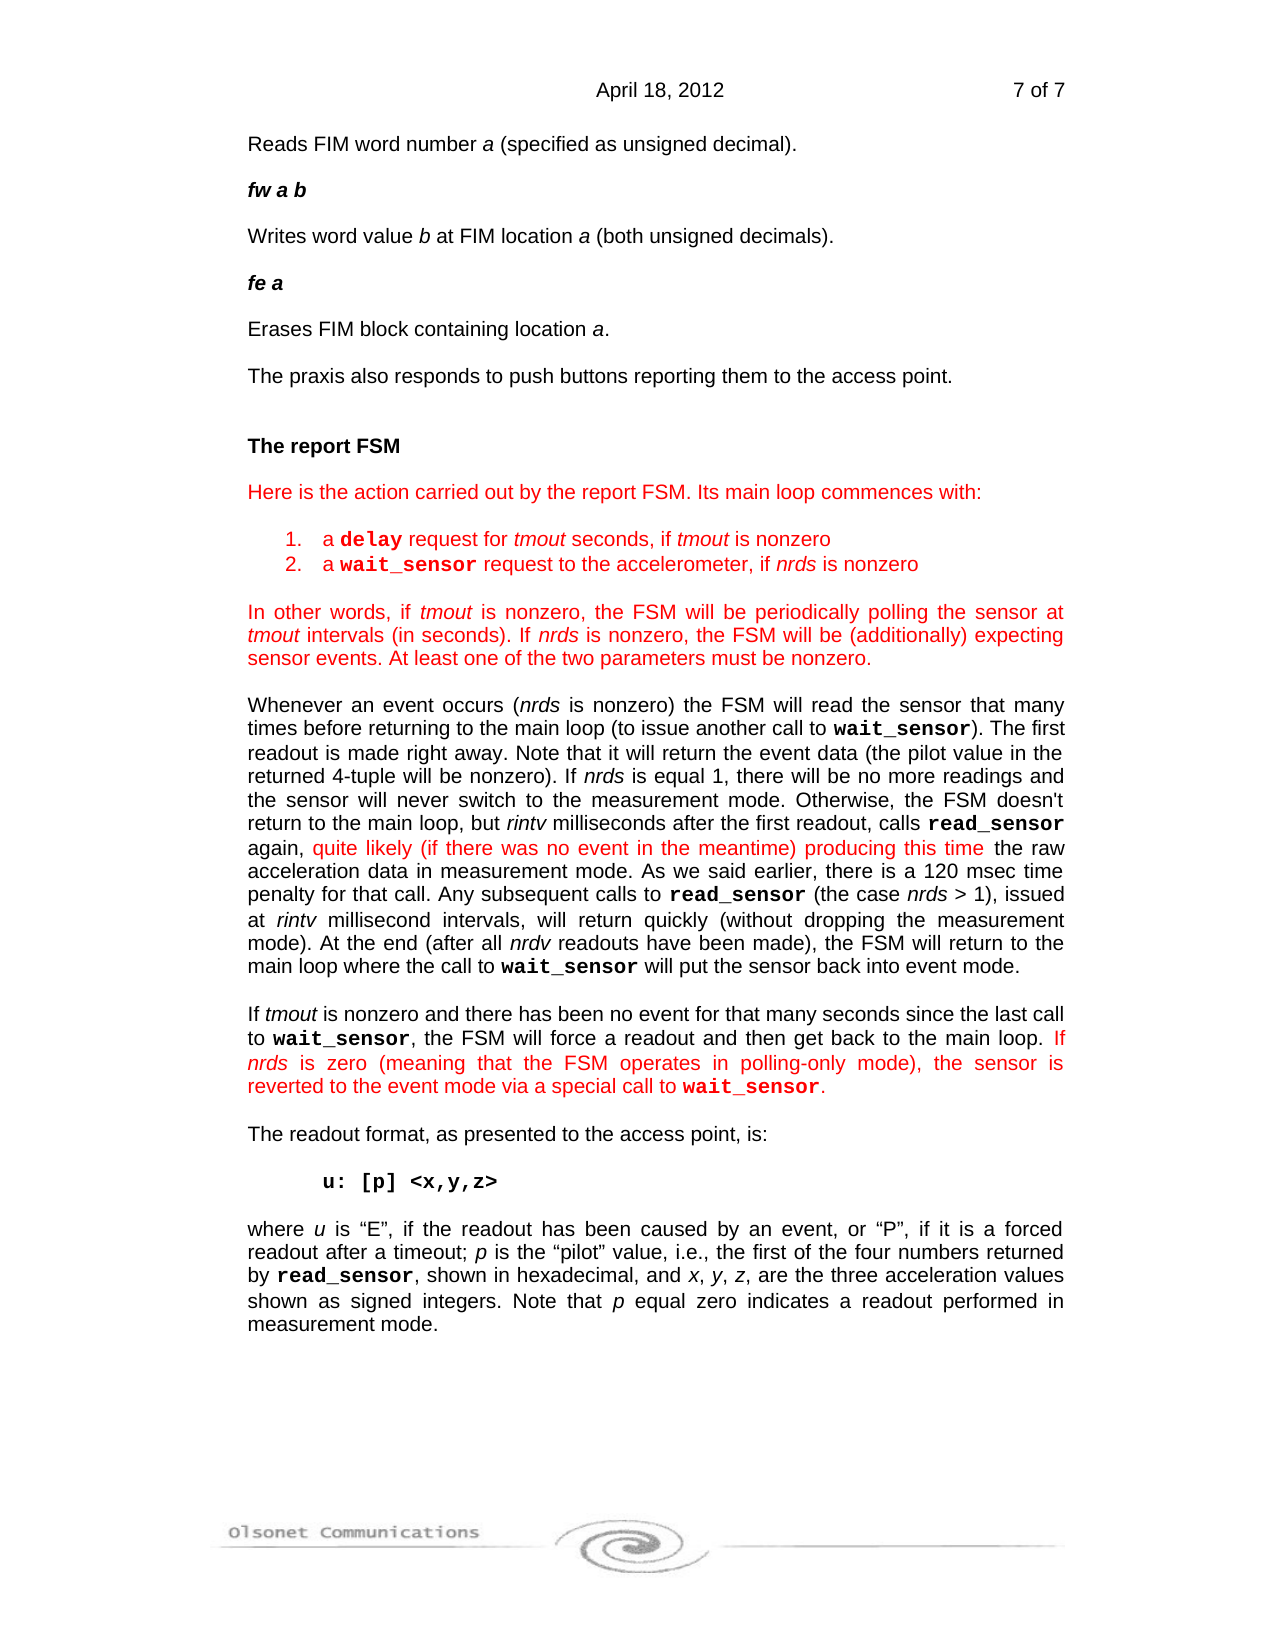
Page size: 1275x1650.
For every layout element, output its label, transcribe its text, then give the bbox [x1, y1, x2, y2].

text fe a [247, 272, 1065, 295]
list a delay request for tmout seconds, if tmout is nonzero [285, 527, 1065, 552]
text In other words, if tmout is nonzero, the FSM will be periodically polling the sensor at tmout intervals (in seconds). If nrds is nonzero, the FSM will be (additionally) expecting sensor events. At least one of the two parameters must be nonzero. [247, 601, 1065, 670]
text Here is the action carried out by the report FSM. Its main loop commences with: [247, 481, 1065, 504]
picture [210, 1504, 1065, 1596]
text Writes word value b at FIM location a (both unsigned decimals). [247, 225, 1065, 248]
text If tmout is nonzero and there has been no event for that many seconds since the last call to wait_sensor, the FSM will force a readout and then get back to the main loop. If nrds is zero (meaning that the FSM operates in polling-only mode), the sensor is reverted to the event mode via a special call to wait_sensor. [247, 1003, 1065, 1099]
text Whenever an event occurs (nrds is nonzero) the FSM will read the sensor that many times before returning to the main loop (to issue another call to wait_sensor). The first readout is made right away. Note that it will return the event data (the pilot value in the returned 4-tuple will be nonzero). If nrds is equal 1, there will be no more readings and the sensor will never switch to the measurement mode. Otherwise, the FSM doesn't return to the main loop, but rintv milliseconds after the first readout, calls read_sensor again, quite likely (if there was no event in the meantime) producing this time the raw acceleration data in measurement mode. As we said earlier, there is a 120 msec time penalty for that call. Any subsequent calls to read_sensor (the case nrds > 1), issued at rintv millisecond intervals, will return quickly (without dropping the measurement mode). At the end (after all nrdv readouts have been made), the FSM will return to the main loop where the call to wait_sensor will put the sensor back into event mode. [247, 693, 1065, 980]
text Erases FIM block containing location a. [247, 318, 1065, 341]
subtitle The report FSM [247, 434, 1065, 457]
text The readout format, as presented to the access point, is: [247, 1123, 1065, 1146]
list a wait_sensor request to the accelerometer, if nrds is nonzero [285, 552, 1065, 577]
text Reads FIM word number a (specified as unsigned decimal). [247, 132, 1065, 155]
text u: [p] <x,y,z> [247, 1169, 1065, 1194]
text fw a b [247, 179, 1065, 202]
text The praxis also responds to push buttons reporting them to the access point. [247, 364, 1065, 388]
text where u is “E”, if the readout has been caused by an event, or “P”, if it is a forced readout after a timeout; p is the “pilot” value, i.e., the first of the four numbers returned by read_sensor, shown in hexadecimal, and x, y, z, are the three acceleration values shown as signed integers. Note that p equal zero indicates a readout performed in measurement mode. [247, 1218, 1065, 1336]
